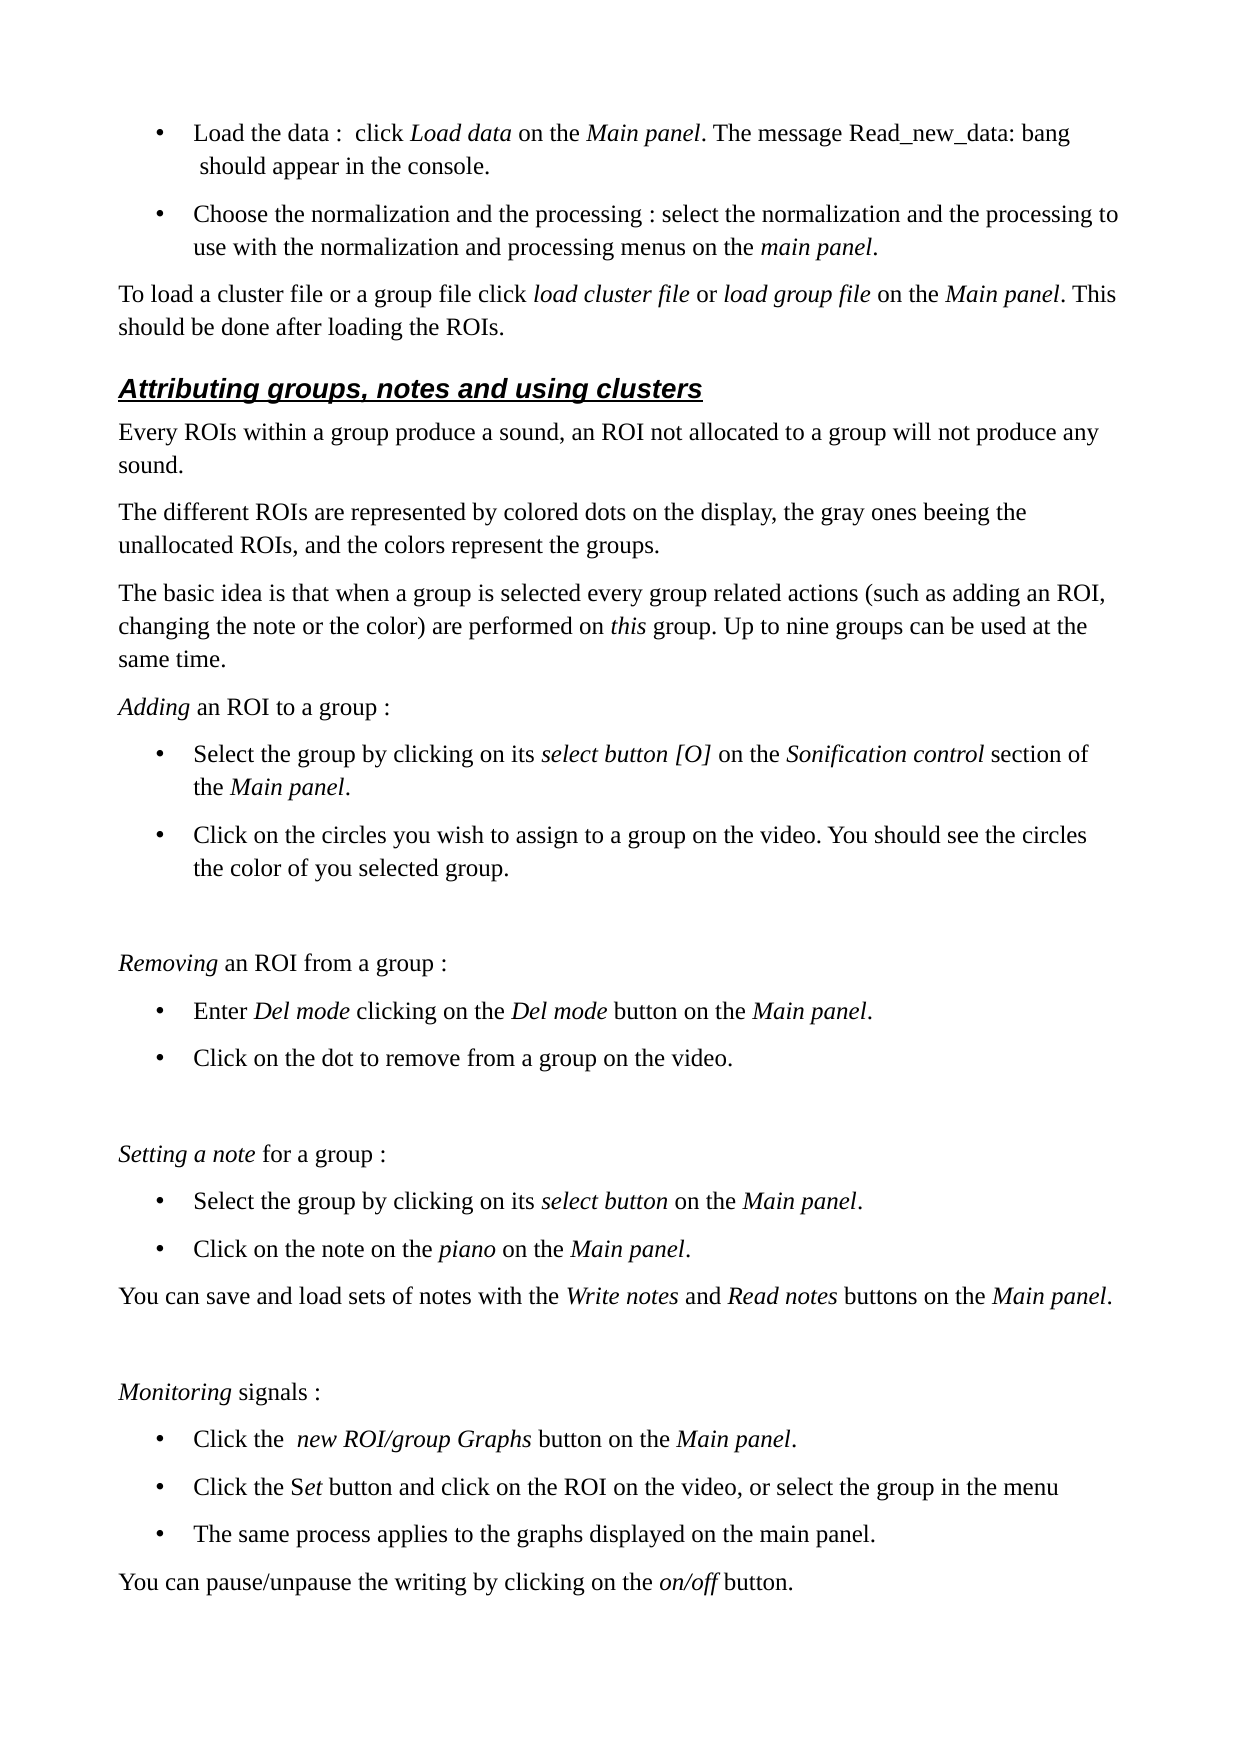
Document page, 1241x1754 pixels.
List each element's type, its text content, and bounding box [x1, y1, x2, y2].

text Every ROIs within a group produce a sound, an ROI not allocated to a group will not produce any sound. [118, 417, 1122, 479]
list Click the Set button and click on the ROI on the video, or select the group in the menu [156, 1472, 1122, 1501]
text Monitoring signals : [118, 1377, 1122, 1405]
text Adding an ROI to a group : [118, 692, 1122, 721]
text Setting a note for a group : [118, 1139, 1122, 1167]
list Click on the dot to remove from a group on the video. [156, 1043, 1122, 1072]
text The basic idea is that when a group is selected every group related actions (such as adding an ROI, changing the note or the color) are performed on this group. Up to nine groups can be used at the same time. [118, 578, 1122, 673]
list Select the group by clicking on its select button [O] on the Sonification control section of the Main panel. [156, 739, 1122, 801]
list The same process applies to the graphs displayed on the main panel. [156, 1519, 1122, 1548]
list Click on the circles you wish to assign to a group on the video. You should see the circles the color of you selected group. [156, 820, 1122, 882]
list Enter Del mode clicking on the Del mode button on the Main panel. [156, 996, 1122, 1024]
text You can pause/unpause the writing by clicking on the on/off button. [118, 1567, 1122, 1596]
text The different ROIs are represented by colored dots on the display, the gray ones beeing the unallocated ROIs, and the colors represent the groups. [118, 497, 1122, 559]
list Click on the note on the piano on the Main panel. [156, 1234, 1122, 1263]
list Choose the normalization and the processing : select the normalization and the processing to use with the normalization and processing menus on the main panel. [156, 199, 1122, 261]
list Select the group by clicking on its select button on the Main panel. [156, 1186, 1122, 1215]
text To load a cluster file or a group file click load cluster file or load group file on the Main panel. This should be done after loading the ROIs. [118, 279, 1122, 341]
list Load the data : click Load data on the Main panel. The message Read_new_data: bang should appear in the console. [156, 118, 1122, 180]
text Removing an ROI from a group : [118, 948, 1122, 977]
subtitle Attributing groups, notes and using clusters [118, 372, 1122, 404]
list Click the new ROI/group Graphs button on the Main panel. [156, 1424, 1122, 1453]
text You can save and load sets of notes with the Write notes and Read notes buttons on the Main panel. [118, 1281, 1122, 1310]
